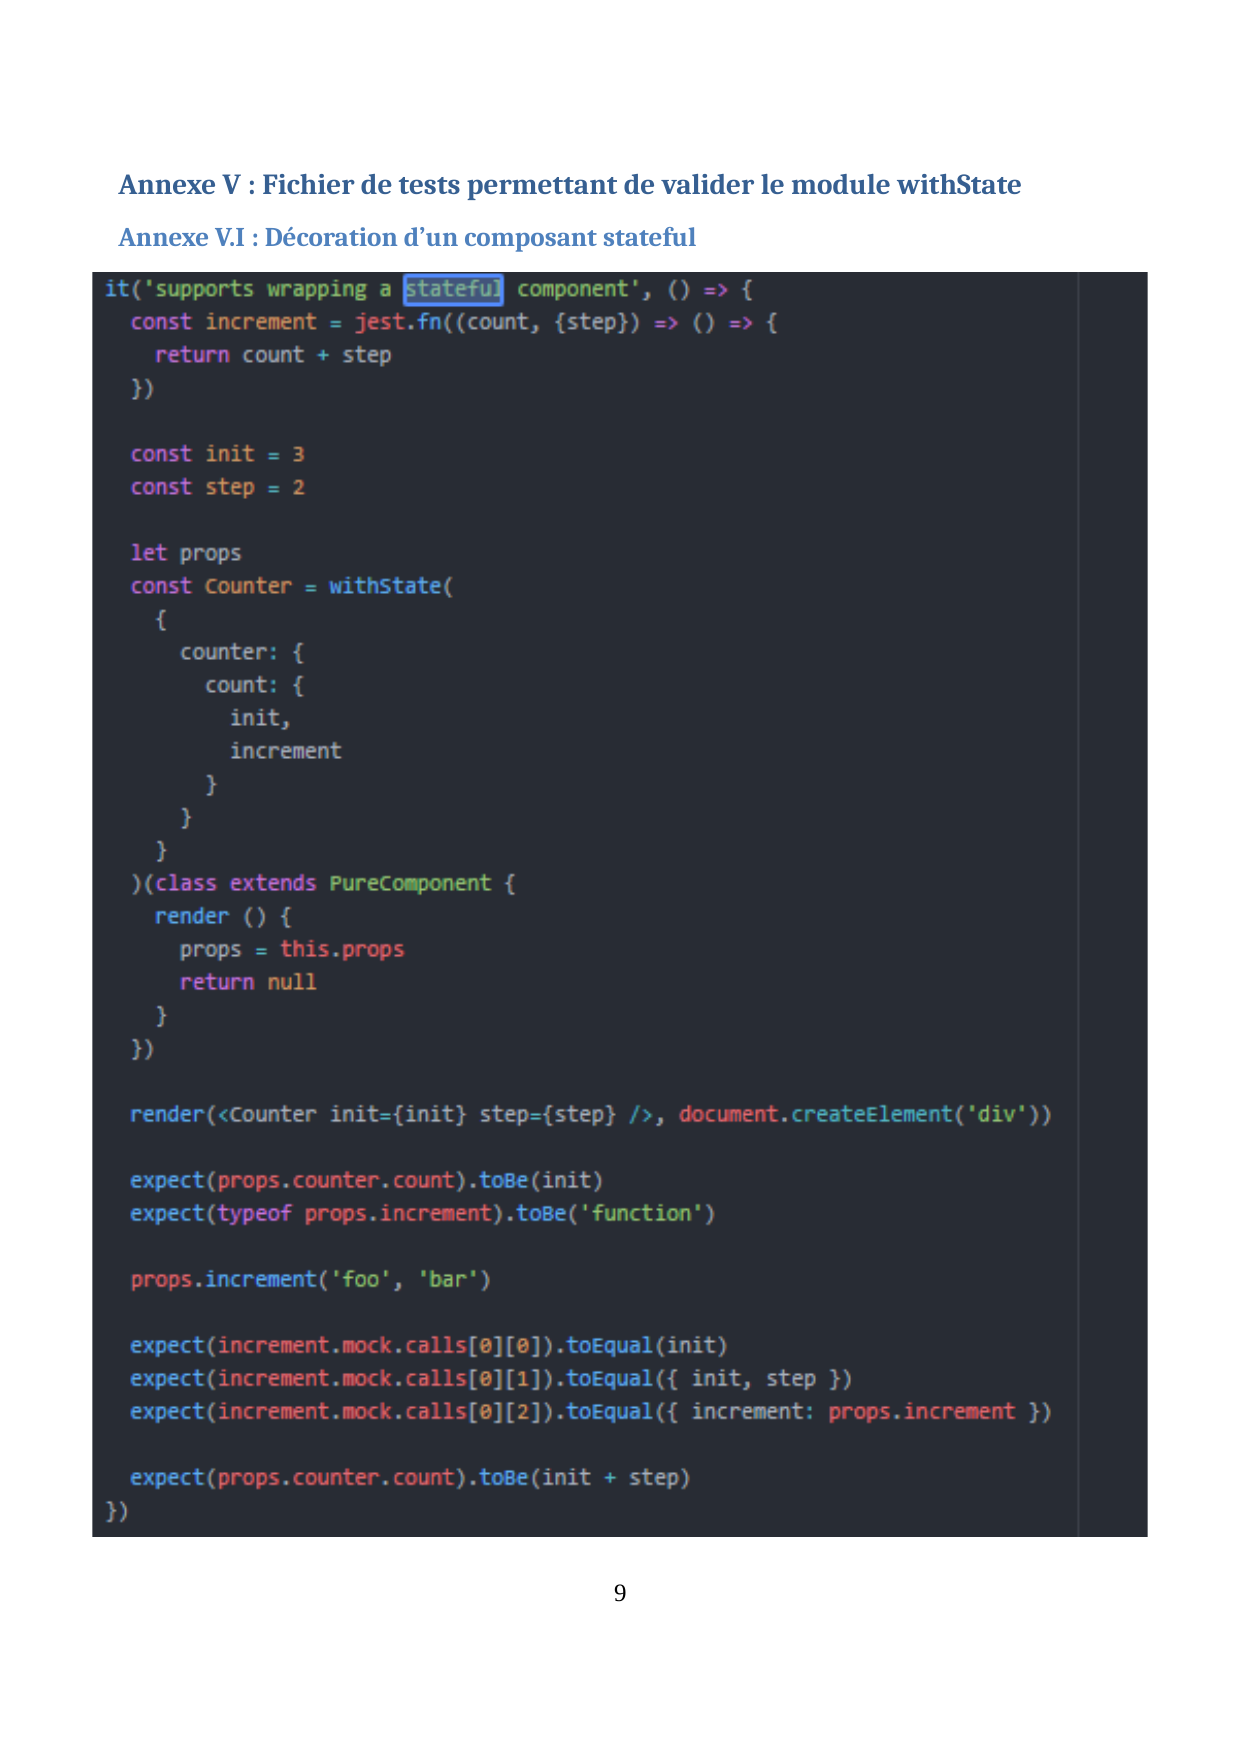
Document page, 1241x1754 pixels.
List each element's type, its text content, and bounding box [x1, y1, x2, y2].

subtitle Annexe V.I : Décoration d’un composant stateful [118, 222, 1122, 254]
subtitle Annexe V : Fichier de tests permettant de valider le module withState [118, 168, 1122, 202]
